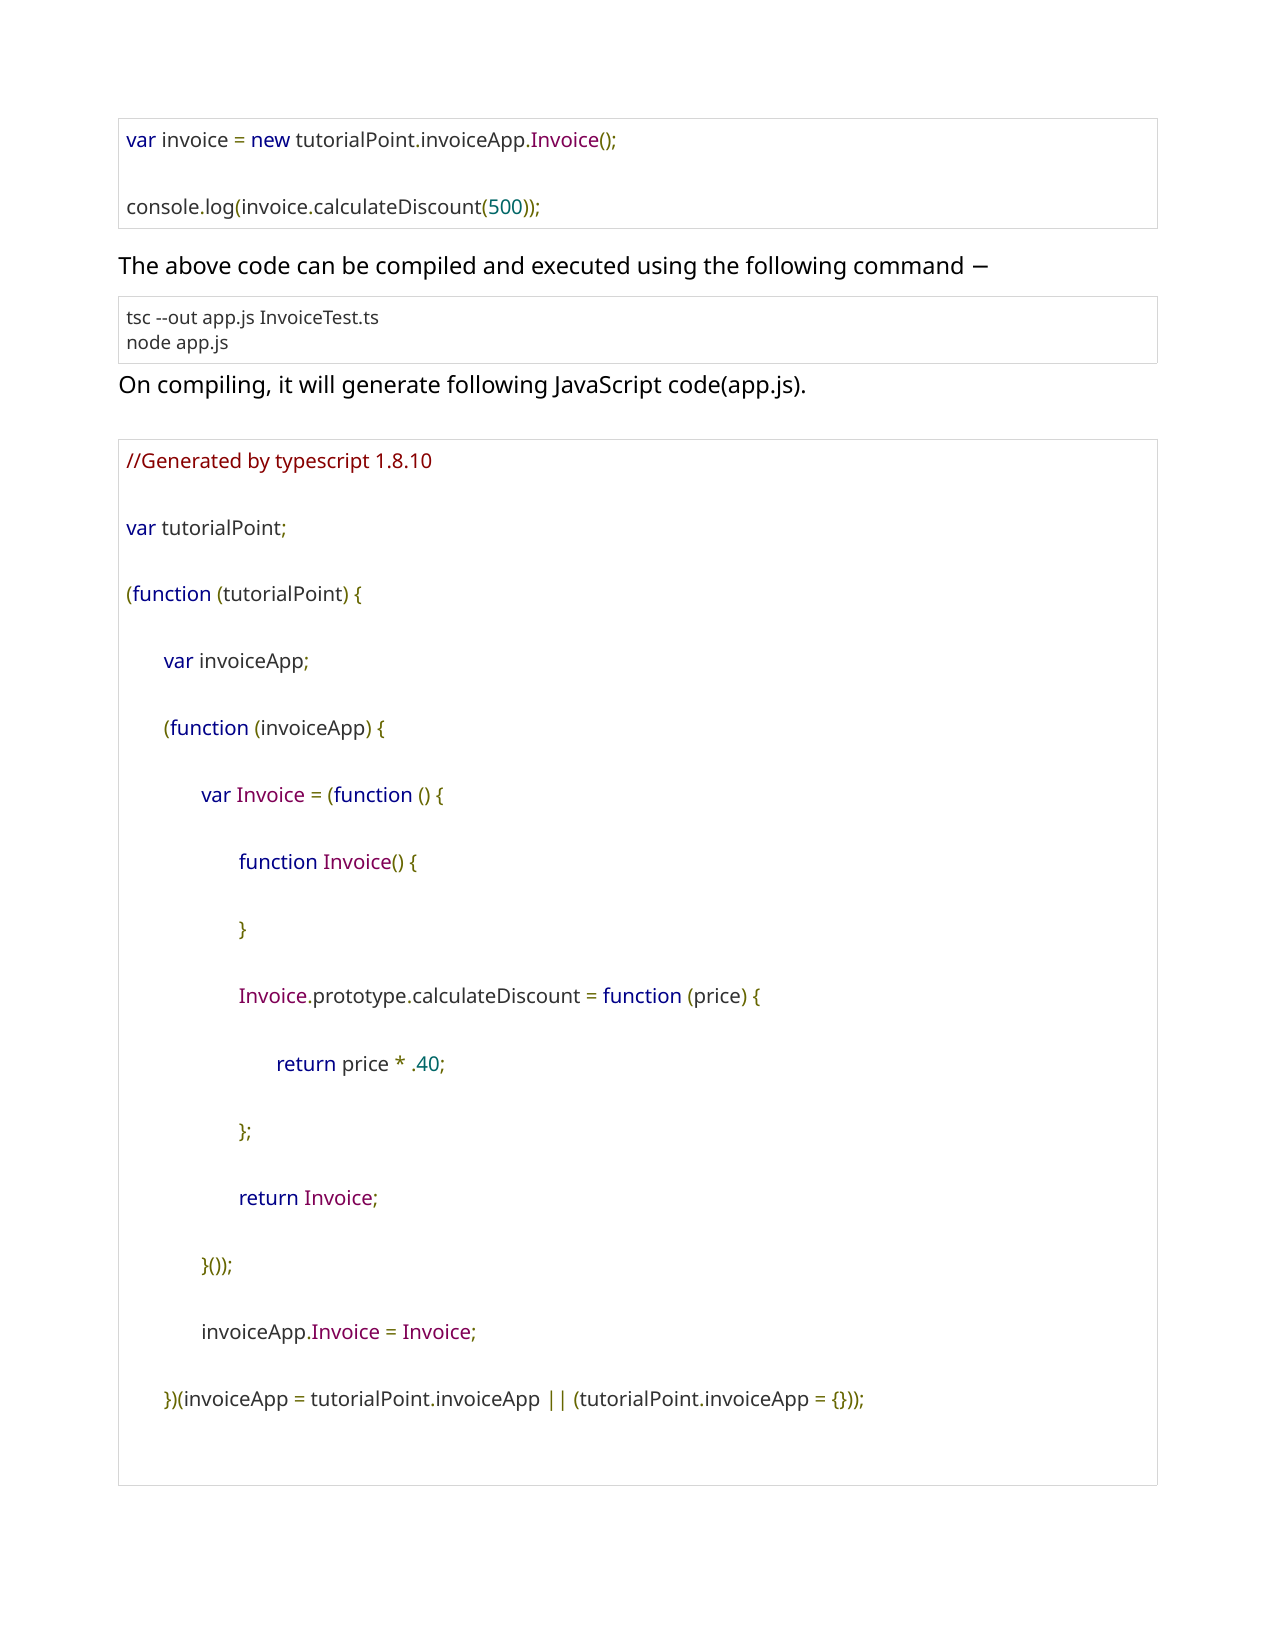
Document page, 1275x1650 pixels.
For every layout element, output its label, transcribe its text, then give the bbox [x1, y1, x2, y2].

text invoiceApp.Invoice = Invoice; [119, 1310, 1157, 1346]
text }; [119, 1108, 1157, 1144]
text console.log(invoice.calculateDiscount(500)); [119, 185, 1157, 228]
text } [119, 907, 1157, 943]
text var tutorialPoint; [119, 505, 1157, 541]
text var invoice = new tutorialPoint.invoiceApp.Invoice(); [119, 119, 1157, 154]
text var Invoice = (function () { [119, 773, 1157, 809]
text On compiling, it will generate following JavaScript code(app.js). [118, 364, 1157, 401]
text node app.js [119, 322, 1157, 363]
text return Invoice; [119, 1176, 1157, 1211]
text (function (invoiceApp) { [119, 706, 1157, 742]
text var invoiceApp; [119, 639, 1157, 675]
text Invoice.prototype.calculateDiscount = function (price) { [119, 974, 1157, 1010]
text The above code can be compiled and executed using the following command − [118, 244, 1157, 282]
text function Invoice() { [119, 840, 1157, 876]
text }()); [119, 1243, 1157, 1278]
text tsc --out app.js InvoiceTest.ts [119, 297, 1157, 322]
text (function (tutorialPoint) { [119, 572, 1157, 608]
text return price * .40; [119, 1041, 1157, 1077]
text //Generated by typescript 1.8.10 [119, 440, 1157, 474]
text })(invoiceApp = tutorialPoint.invoiceApp || (tutorialPoint.invoiceApp = {})); [119, 1377, 1157, 1413]
